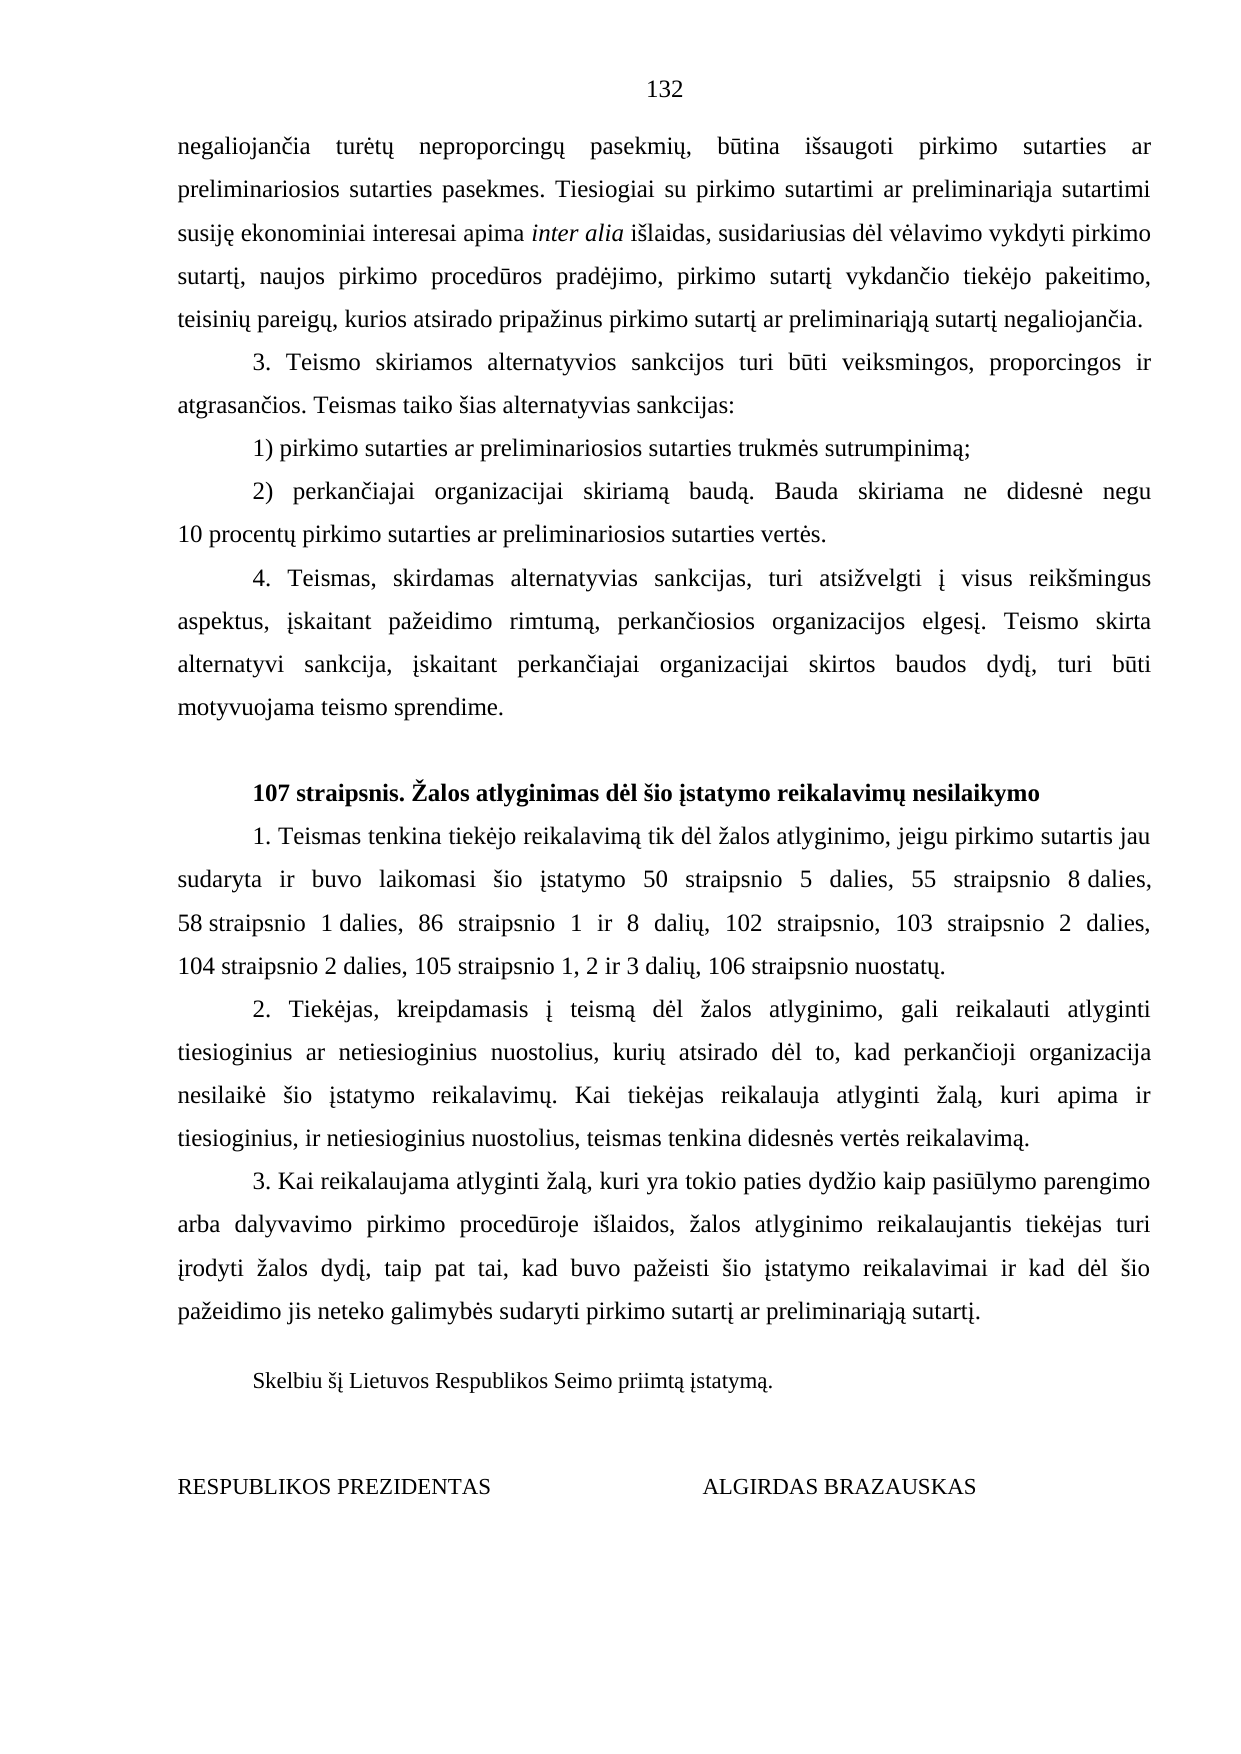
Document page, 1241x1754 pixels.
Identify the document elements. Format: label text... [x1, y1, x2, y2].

text 2) perkančiajai organizacijai skiriamą baudą. Bauda skiriama ne didesnė negu 10 procentų pirkimo sutarties ar preliminariosios sutarties vertės. [177, 476, 1152, 548]
text 107 straipsnis. Žalos atlyginimas dėl šio įstatymo reikalavimų nesilaikymo [177, 778, 1152, 807]
text Skelbiu šį Lietuvos Respublikos Seimo priimtą įstatymą. [177, 1368, 1152, 1394]
text RESPUBLIKOS PREZIDENTAS ALGIRDAS BRAZAUSKAS [177, 1473, 1152, 1526]
text 1) pirkimo sutarties ar preliminariosios sutarties trukmės sutrumpinimą; [177, 433, 1152, 462]
text 3. Teismo skiriamos alternatyvios sankcijos turi būti veiksmingos, proporcingos ir atgrasančios. Teismas taiko šias alternatyvias sankcijas: [177, 347, 1152, 419]
text 3. Kai reikalaujama atlyginti žalą, kuri yra tokio paties dydžio kaip pasiūlymo parengimo arba dalyvavimo pirkimo procedūroje išlaidos, žalos atlyginimo reikalaujantis tiekėjas turi įrodyti žalos dydį, taip pat tai, kad buvo pažeisti šio įstatymo reikalavimai ir kad dėl šio pažeidimo jis neteko galimybės sudaryti pirkimo sutartį ar preliminariąją sutartį. [177, 1166, 1152, 1324]
text 2. Tiekėjas, kreipdamasis į teismą dėl žalos atlyginimo, gali reikalauti atlyginti tiesioginius ar netiesioginius nuostolius, kurių atsirado dėl to, kad perkančioji organizacija nesilaikė šio įstatymo reikalavimų. Kai tiekėjas reikalauja atlyginti žalą, kuri apima ir tiesioginius, ir netiesioginius nuostolius, teismas tenkina didesnės vertės reikalavimą. [177, 994, 1152, 1152]
text 4. Teismas, skirdamas alternatyvias sankcijas, turi atsižvelgti į visus reikšmingus aspektus, įskaitant pažeidimo rimtumą, perkančiosios organizacijos elgesį. Teismo skirta alternatyvi sankcija, įskaitant perkančiajai organizacijai skirtos baudos dydį, turi būti motyvuojama teismo sprendime. [177, 563, 1152, 721]
text 1. Teismas tenkina tiekėjo reikalavimą tik dėl žalos atlyginimo, jeigu pirkimo sutartis jau sudaryta ir buvo laikomasi šio įstatymo 50 straipsnio 5 dalies, 55 straipsnio 8 dalies, 58 straipsnio 1 dalies, 86 straipsnio 1 ir 8 dalių, 102 straipsnio, 103 straipsnio 2 dalies, 104 straipsnio 2 dalies, 105 straipsnio 1, 2 ir 3 dalių, 106 straipsnio nuostatų. [177, 821, 1152, 979]
text negaliojančia turėtų neproporcingų pasekmių, būtina išsaugoti pirkimo sutarties ar preliminariosios sutarties pasekmes. Tiesiogiai su pirkimo sutartimi ar preliminariąja sutartimi susiję ekonominiai interesai apima inter alia išlaidas, susidariusias dėl vėlavimo vykdyti pirkimo sutartį, naujos pirkimo procedūros pradėjimo, pirkimo sutartį vykdančio tiekėjo pakeitimo, teisinių pareigų, kurios atsirado pripažinus pirkimo sutartį ar preliminariąją sutartį negaliojančia. [177, 131, 1152, 333]
